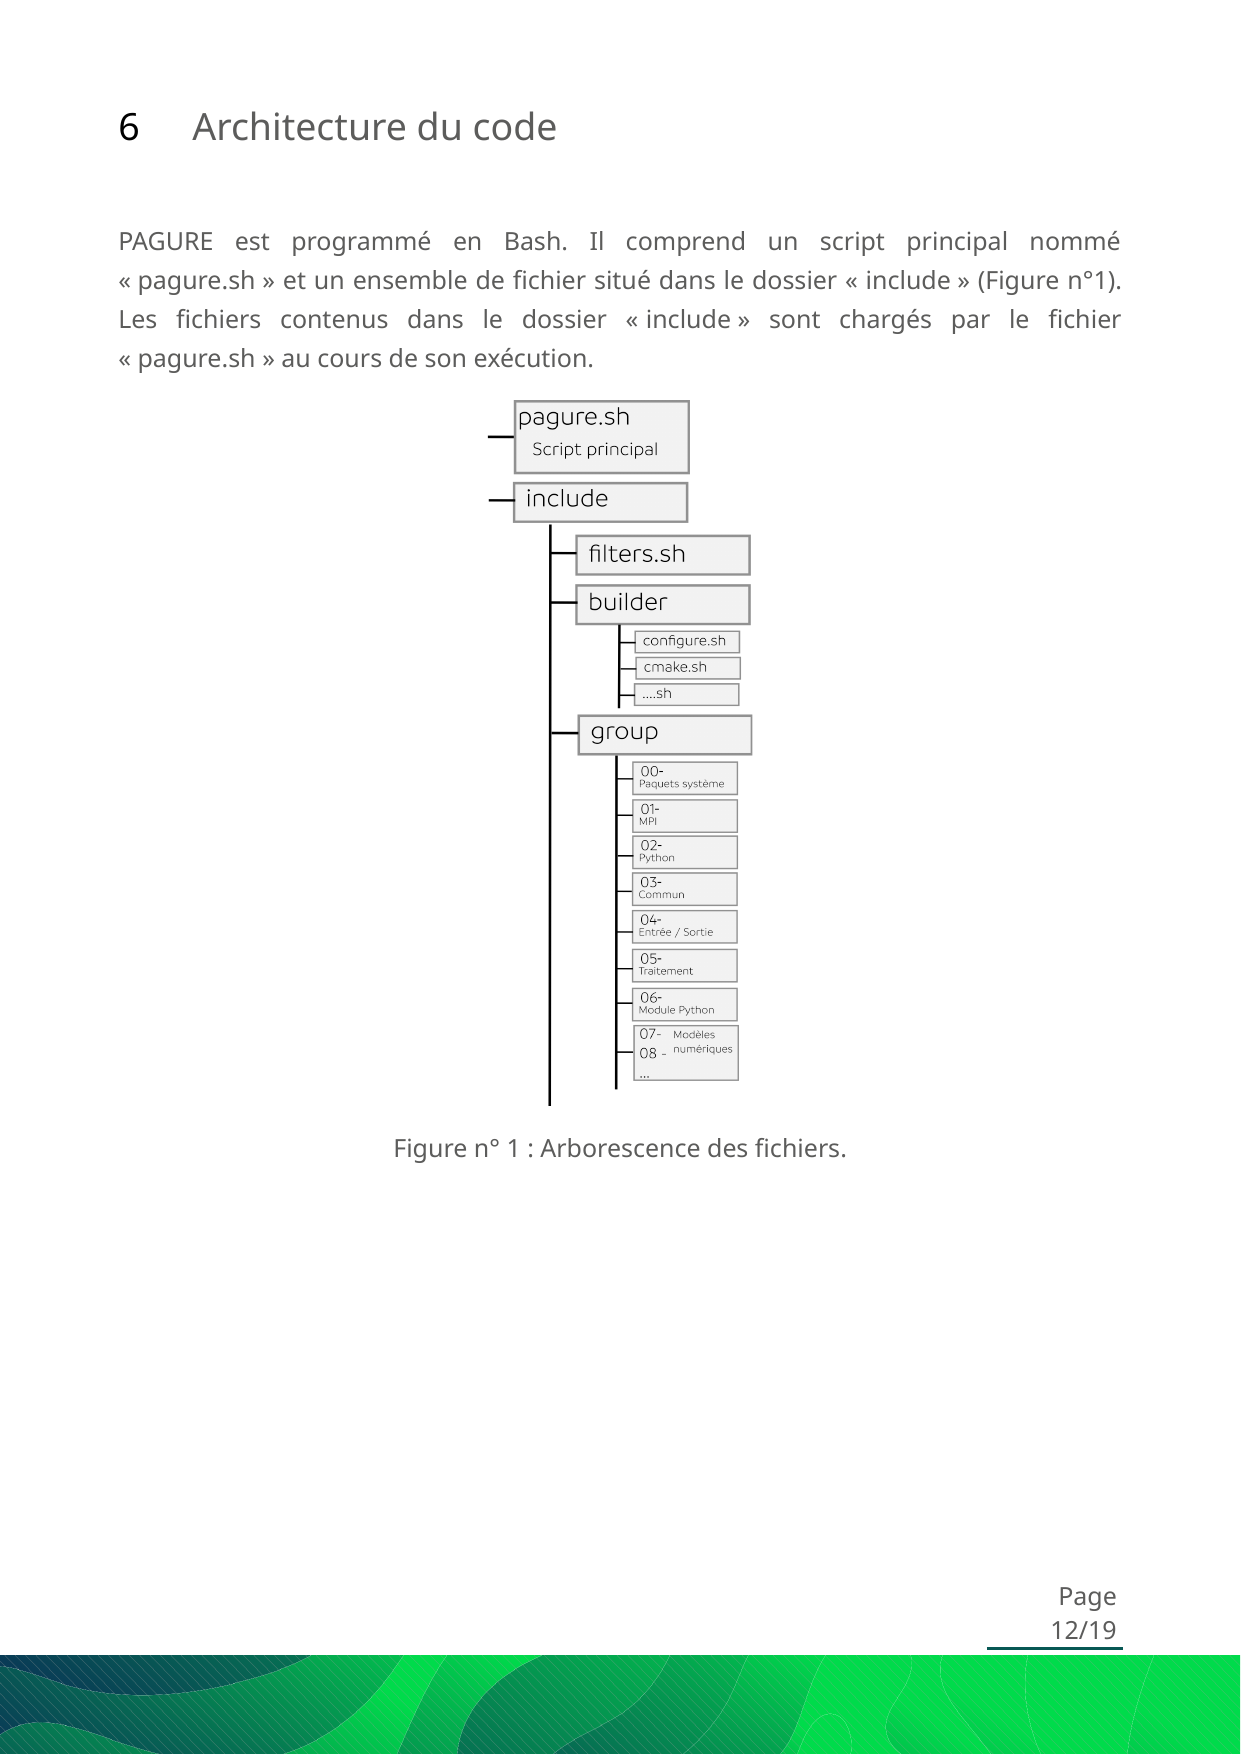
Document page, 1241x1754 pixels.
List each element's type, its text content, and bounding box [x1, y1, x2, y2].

text Figure n° 1 : Arborescence des fichiers. [118, 1106, 1122, 1164]
text PAGURE est programmé en Bash. Il comprend un script principal nommé « pagure.sh » et un ensemble de fichier situé dans le dossier « include » (Figure n°1). Les fichiers contenus dans le dossier « include » sont chargés par le fichier « pagure.sh » au cours de son exécution. [118, 223, 1122, 375]
picture [487, 400, 753, 1106]
subtitle Architecture du code [118, 100, 1122, 151]
picture [0, 1655, 1241, 1754]
